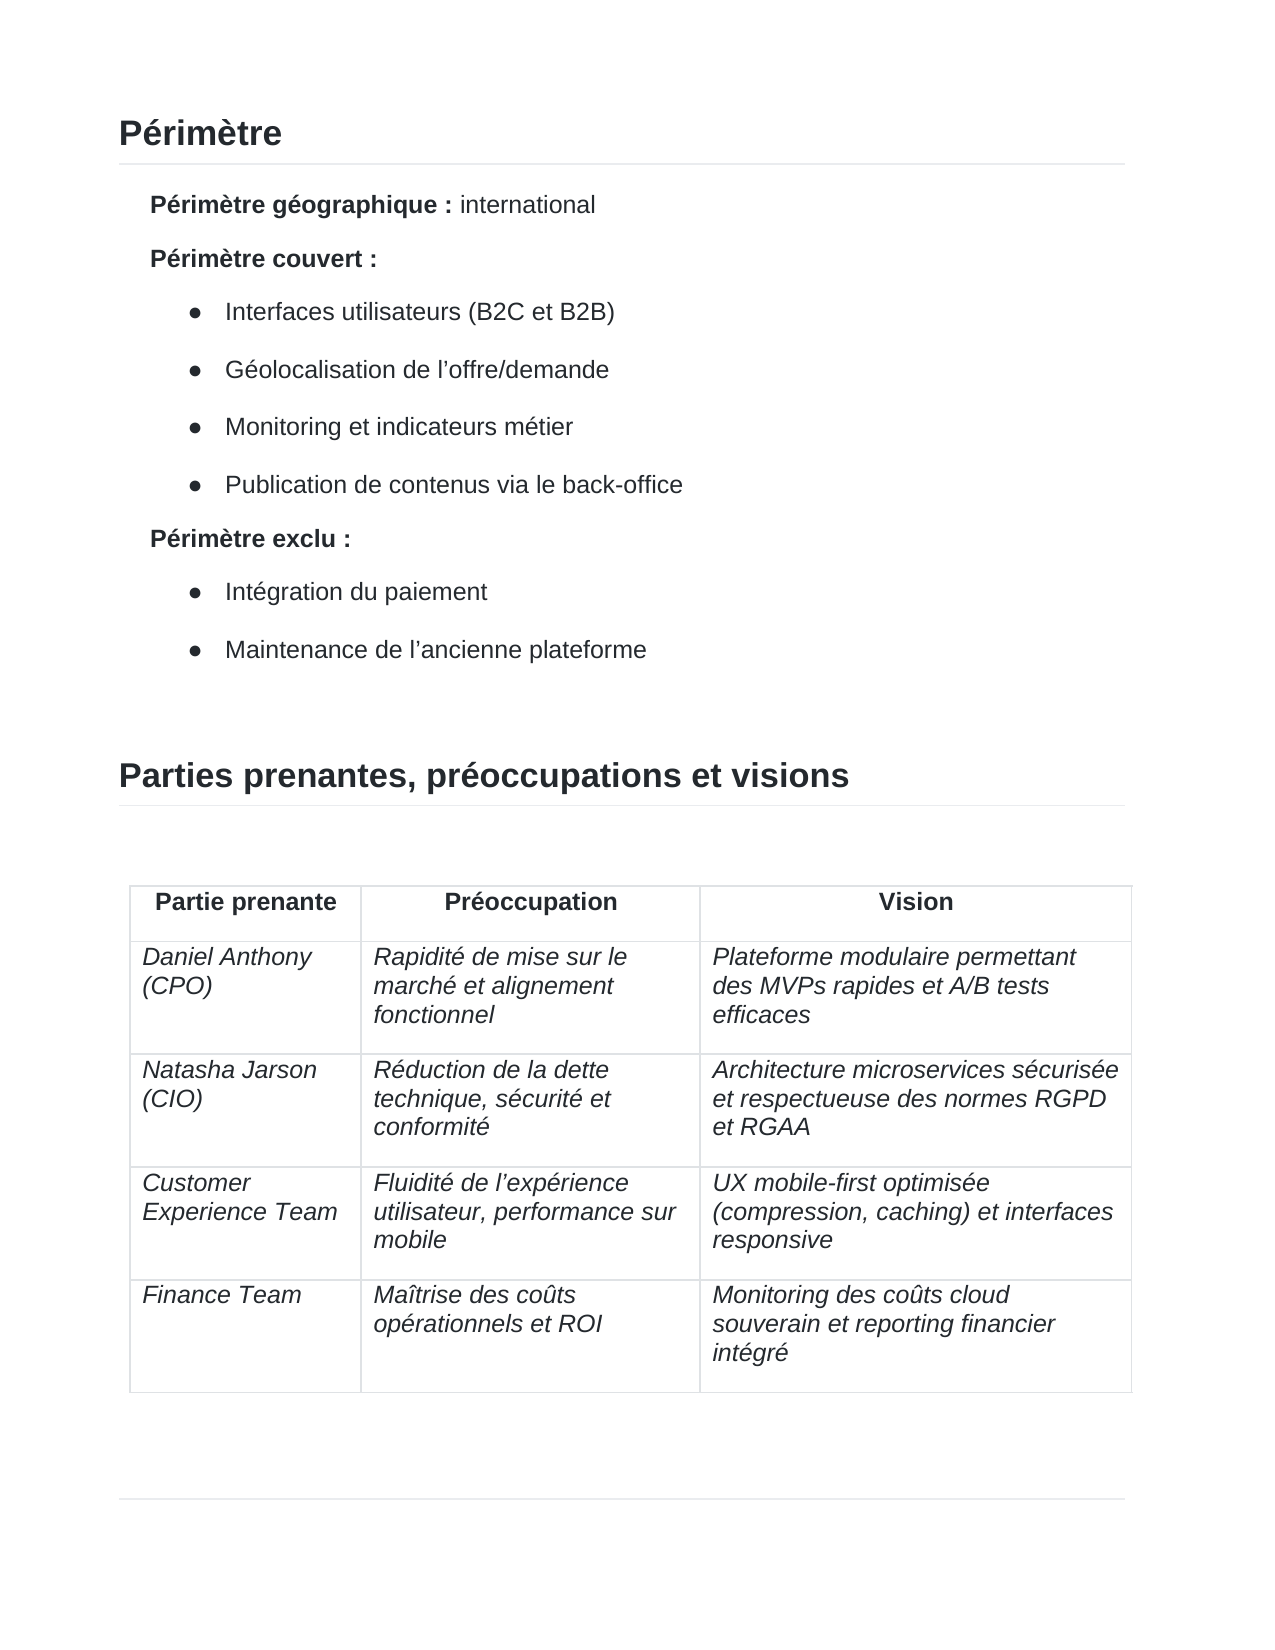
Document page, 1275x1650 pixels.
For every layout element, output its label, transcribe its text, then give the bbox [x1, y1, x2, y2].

text Périmètre couvert : [150, 244, 1125, 272]
table_header Préoccupation [362, 887, 699, 941]
list Géolocalisation de l’offre/demande [187, 355, 1125, 412]
subtitle Périmètre [119, 112, 1125, 163]
list Publication de contenus via le back-office [187, 470, 1125, 499]
table_cell Plateforme modulaire permettant des MVPs rapides et A/B tests efficaces [701, 942, 1131, 1053]
table_cell Réduction de la dette technique, sécurité et conformité [362, 1055, 699, 1166]
table_cell UX mobile-first optimisée (compression, caching) et interfaces responsive [701, 1168, 1131, 1279]
list Interfaces utilisateurs (B2C et B2B) [187, 297, 1125, 355]
table_cell Maîtrise des coûts opérationnels et ROI [362, 1281, 699, 1392]
table_cell Natasha Jarson (CIO) [131, 1055, 360, 1166]
text Périmètre exclu : [150, 524, 1125, 552]
list Monitoring et indicateurs métier [187, 412, 1125, 470]
list Intégration du paiement [187, 577, 1125, 635]
table_cell Architecture microservices sécurisée et respectueuse des normes RGPD et RGAA [701, 1055, 1131, 1166]
table_cell Fluidité de l’expérience utilisateur, performance sur mobile [362, 1168, 699, 1279]
text Périmètre géographique : international [150, 190, 1125, 219]
list Maintenance de l’ancienne plateforme [187, 635, 1125, 664]
table_header Vision [701, 887, 1131, 941]
table_cell Daniel Anthony (CPO) [131, 942, 360, 1053]
subtitle Parties prenantes, préoccupations et visions [119, 755, 1125, 805]
table_cell Customer Experience Team [131, 1168, 360, 1279]
table_header Partie prenante [131, 887, 360, 941]
table_cell Monitoring des coûts cloud souverain et reporting financier intégré [701, 1281, 1131, 1392]
table_cell Rapidité de mise sur le marché et alignement fonctionnel [362, 942, 699, 1053]
table_cell Finance Team [131, 1281, 360, 1392]
